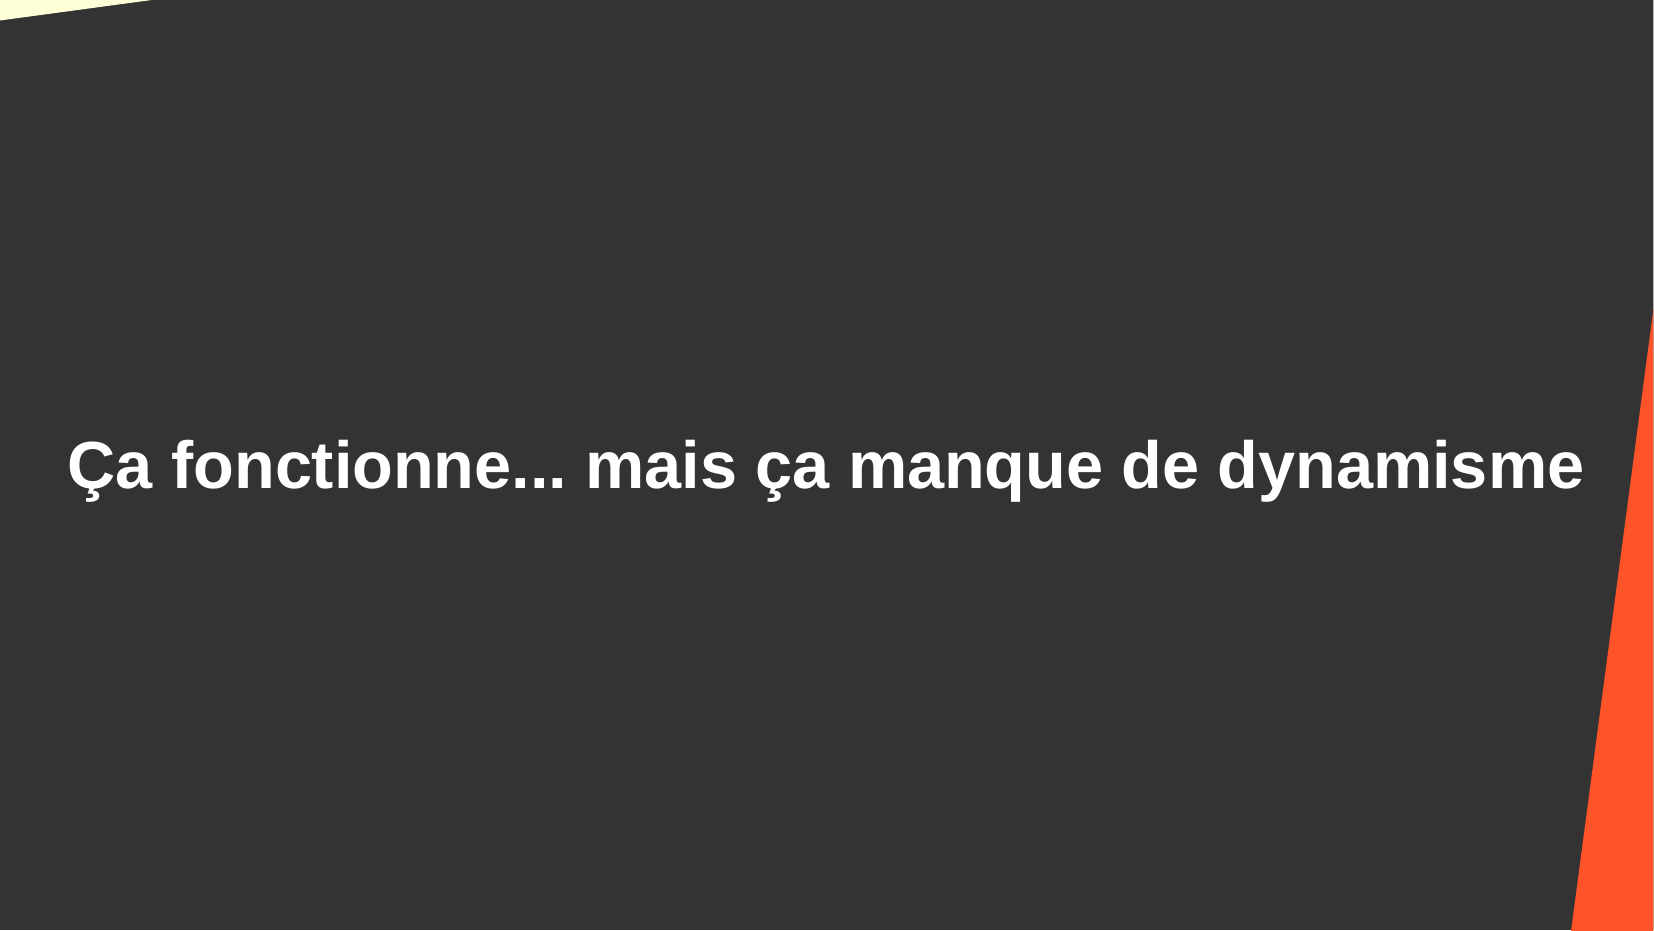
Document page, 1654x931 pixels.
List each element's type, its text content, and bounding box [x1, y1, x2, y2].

text_box Ça fonctionne... mais ça manque de dynamisme [23, 420, 1630, 510]
text_box [0, 0, 152, 21]
text_box [1571, 304, 1654, 931]
